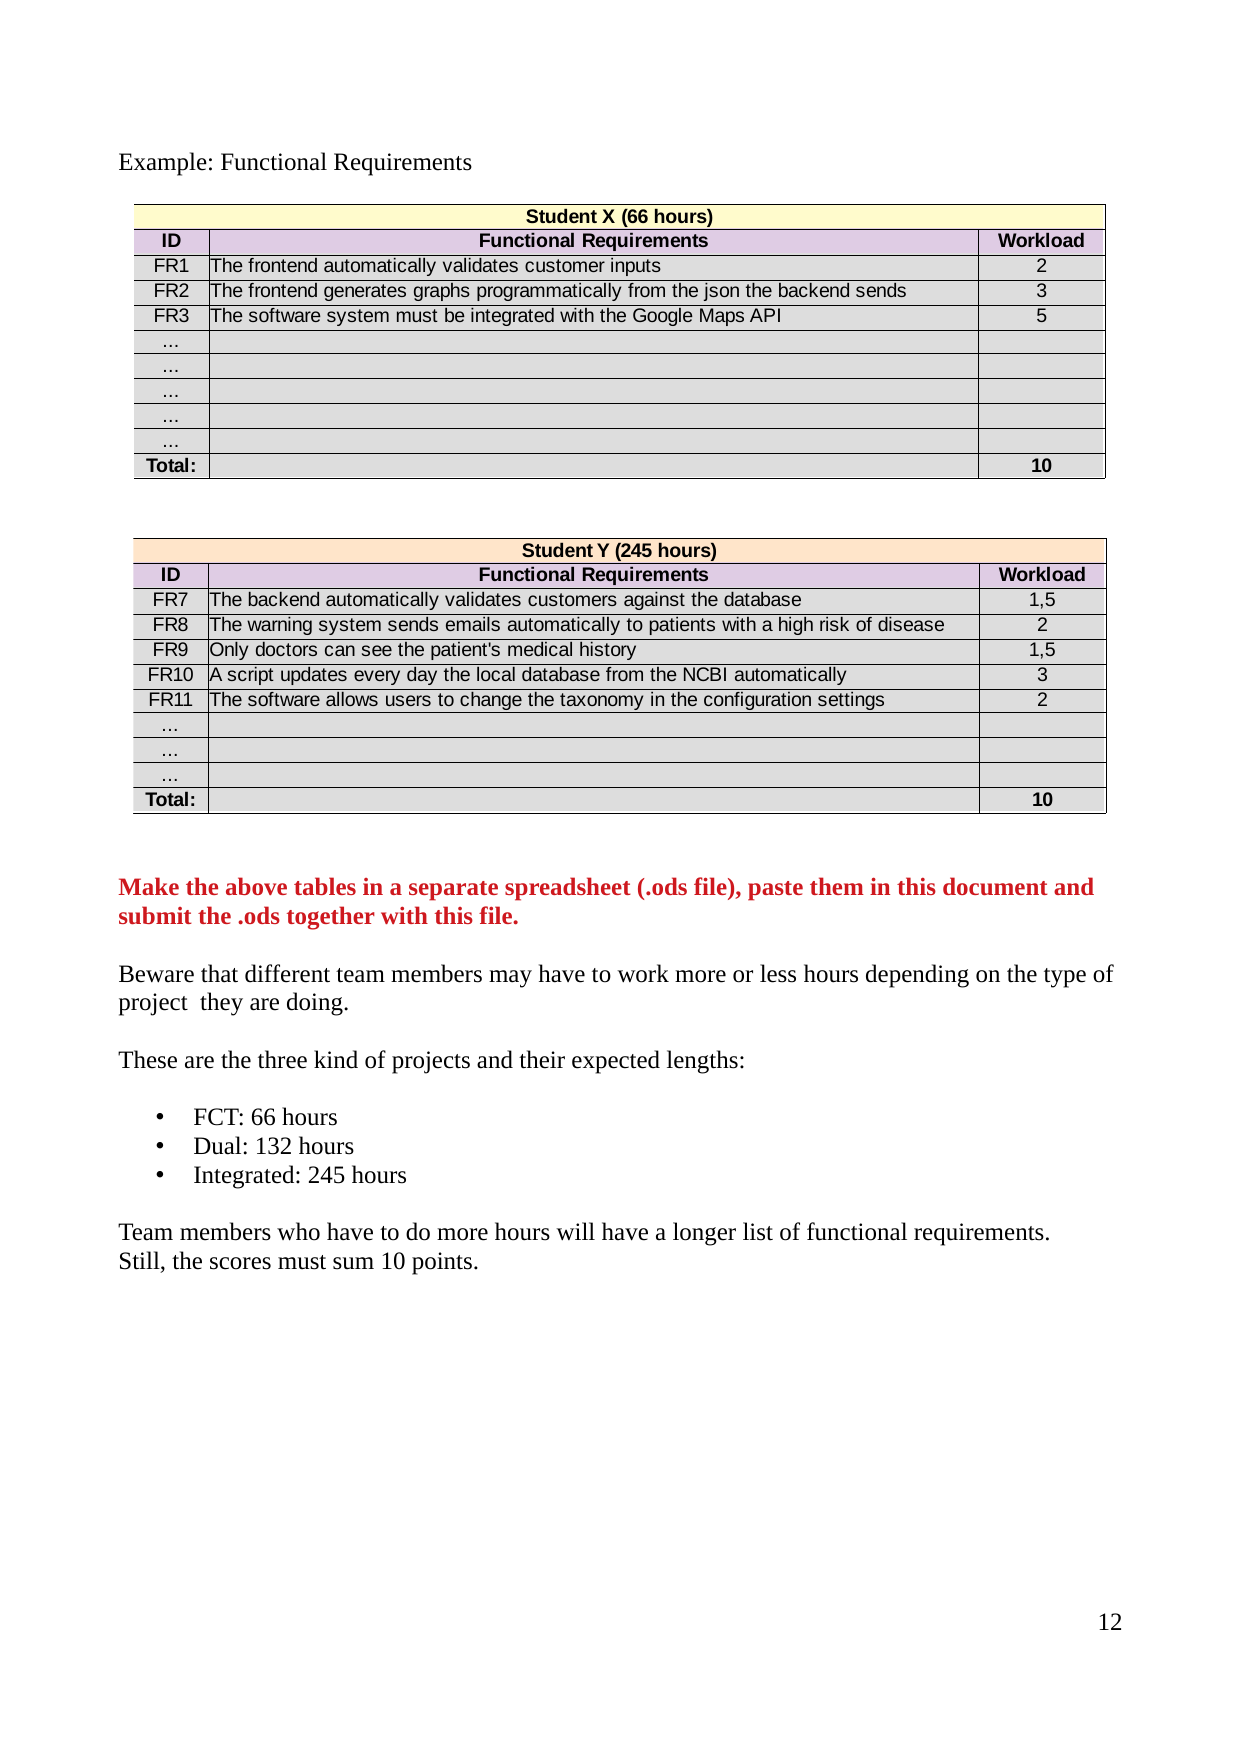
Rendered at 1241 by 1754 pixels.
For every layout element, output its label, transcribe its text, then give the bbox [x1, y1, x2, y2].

text These are the three kind of projects and their expected lengths: [118, 1045, 1122, 1074]
list Dual: 132 hours [156, 1131, 1122, 1160]
list FCT: 66 hours [156, 1102, 1122, 1131]
text Beware that different team members may have to work more or less hours depending on the type of project they are doing. [118, 959, 1122, 1016]
text Example: Functional Requirements [118, 147, 1122, 176]
text Team members who have to do more hours will have a longer list of functional requirements. [118, 1217, 1122, 1246]
list Integrated: 245 hours [156, 1160, 1122, 1189]
text Still, the scores must sum 10 points. [118, 1246, 1122, 1275]
text Make the above tables in a separate spreadsheet (.ods file), paste them in this document and submit the .ods together with this file. [118, 872, 1122, 930]
